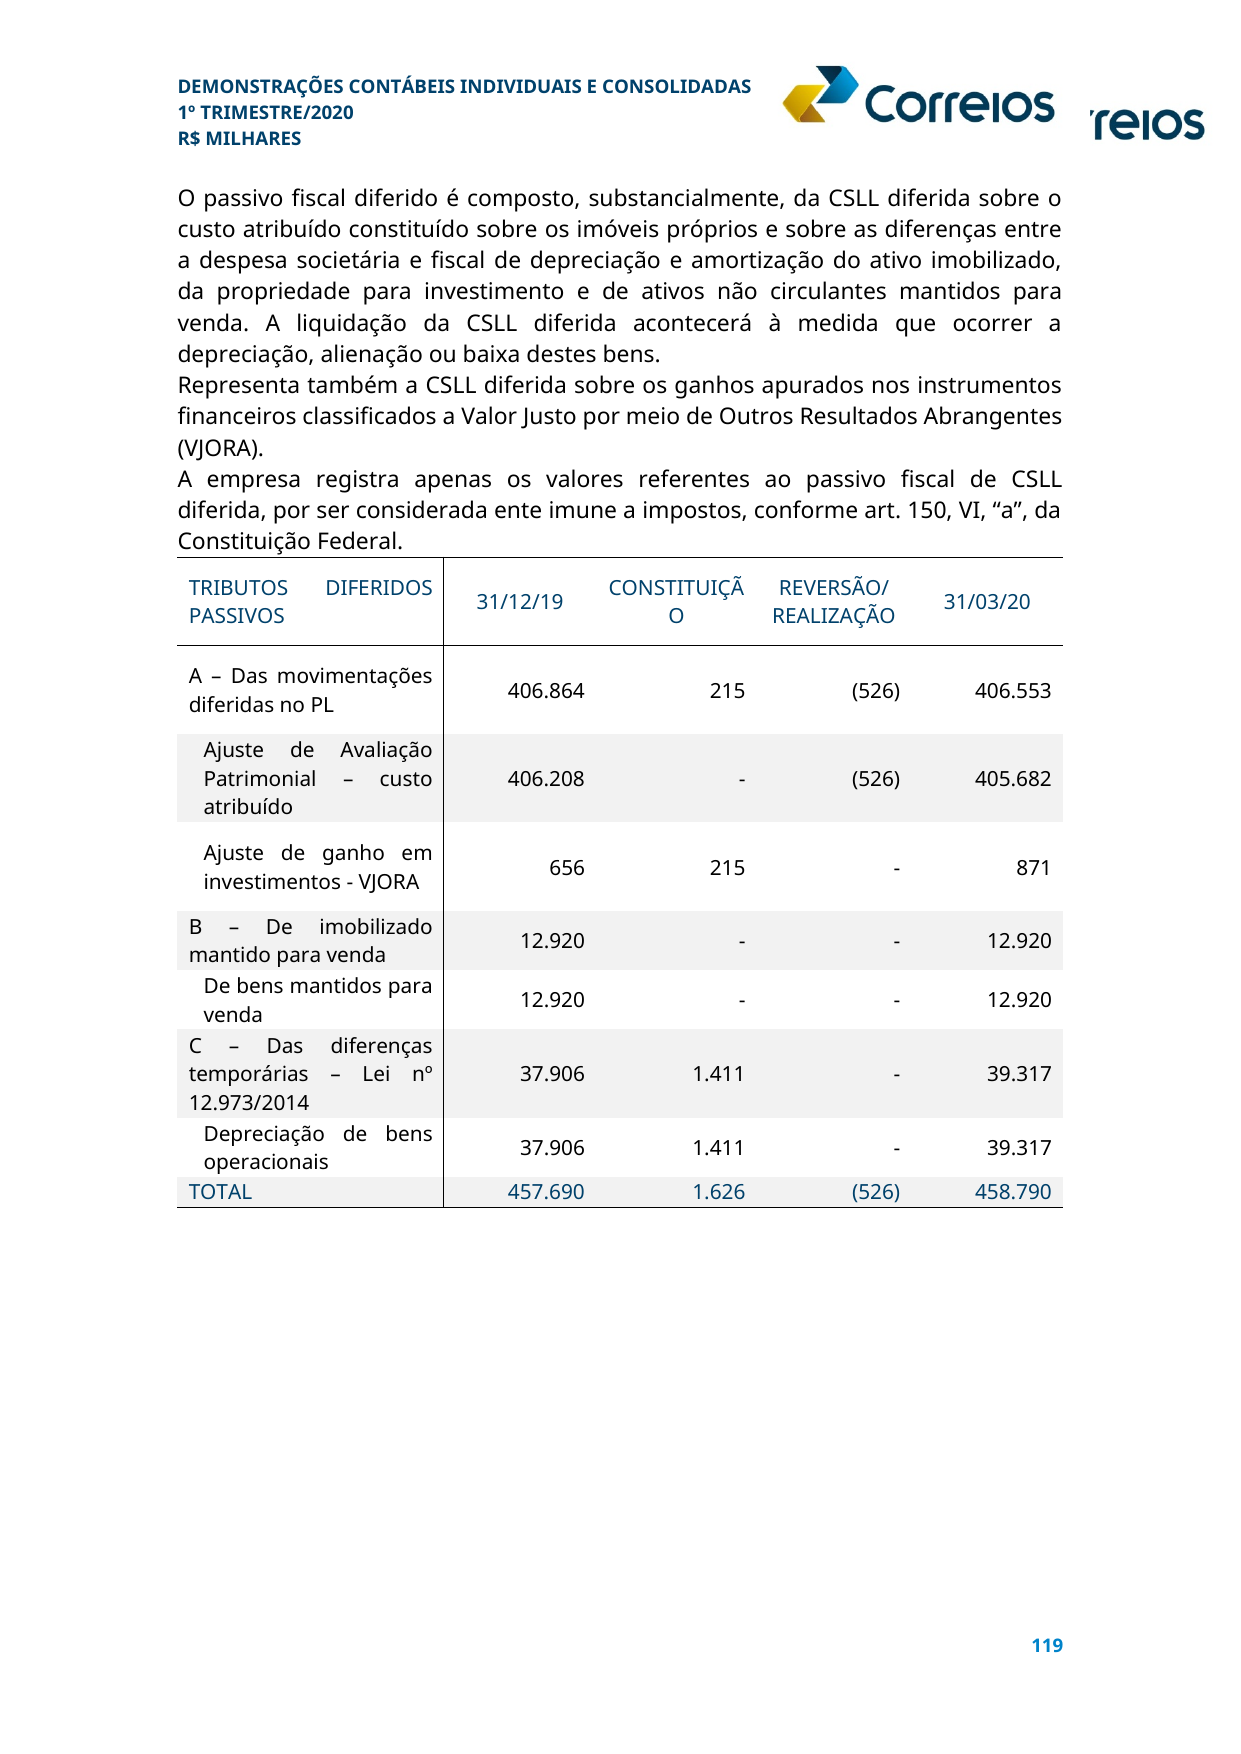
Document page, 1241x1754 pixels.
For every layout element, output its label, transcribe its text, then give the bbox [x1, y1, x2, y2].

table_cell 37.906 [444, 1029, 596, 1118]
table_cell 215 [596, 823, 756, 911]
table_cell 215 [596, 646, 756, 734]
table_cell - [596, 970, 756, 1029]
table_cell - [596, 734, 756, 822]
table_cell - [756, 823, 911, 911]
table_cell - [596, 911, 756, 970]
table_cell 405.682 [911, 734, 1063, 822]
table_cell 39.317 [911, 1029, 1063, 1118]
table_cell 406.553 [911, 646, 1063, 734]
table_cell 1.411 [596, 1118, 756, 1177]
table_cell 406.208 [444, 734, 596, 822]
table_cell 1.626 [596, 1177, 756, 1207]
text A empresa registra apenas os valores referentes ao passivo fiscal de CSLL diferida, por ser considerada ente imune a impostos, conforme art. 150, VI, “a”, da Constituição Federal. [177, 463, 1063, 557]
table_cell - [756, 911, 911, 970]
text Representa também a CSLL diferida sobre os ganhos apurados nos instrumentos financeiros classificados a Valor Justo por meio de Outros Resultados Abrangentes (VJORA). [177, 369, 1063, 463]
table_header REVERSÃO/ REALIZAÇÃO [756, 558, 911, 645]
table_cell 457.690 [444, 1177, 596, 1207]
table_header 31/12/19 [444, 558, 596, 645]
table_cell 12.920 [444, 911, 596, 970]
table_cell Ajuste de ganho em investimentos - VJORA [177, 823, 443, 911]
table_header 31/03/20 [911, 558, 1063, 645]
table_cell 656 [444, 823, 596, 911]
table_header TRIBUTOS DIFERIDOS PASSIVOS [177, 558, 443, 645]
table_cell 37.906 [444, 1118, 596, 1177]
table_cell TOTAL [177, 1177, 443, 1207]
table_cell 406.864 [444, 646, 596, 734]
table_cell 12.920 [444, 970, 596, 1029]
table_cell 12.920 [911, 911, 1063, 970]
table_cell B – De imobilizado mantido para venda [177, 911, 443, 970]
table_cell Depreciação de bens operacionais [177, 1118, 443, 1177]
table_cell 12.920 [911, 970, 1063, 1029]
table_cell A – Das movimentações diferidas no PL [177, 646, 443, 734]
table_header CONSTITUIÇÃO [596, 558, 756, 645]
table_cell 871 [911, 823, 1063, 911]
table_cell (526) [756, 646, 911, 734]
table_cell De bens mantidos para venda [177, 970, 443, 1029]
table_cell (526) [756, 734, 911, 822]
table_cell - [756, 1118, 911, 1177]
table_cell (526) [756, 1177, 911, 1207]
table_cell 39.317 [911, 1118, 1063, 1177]
text O passivo fiscal diferido é composto, substancialmente, da CSLL diferida sobre o custo atribuído constituído sobre os imóveis próprios e sobre as diferenças entre a despesa societária e fiscal de depreciação e amortização do ativo imobilizado, da propriedade para investimento e de ativos não circulantes mantidos para venda. A liquidação da CSLL diferida acontecerá à medida que ocorrer a depreciação, alienação ou baixa destes bens. [177, 182, 1063, 369]
table_cell 1.411 [596, 1029, 756, 1118]
table_cell C – Das diferenças temporárias – Lei nº 12.973/2014 [177, 1029, 443, 1118]
table_cell - [756, 1029, 911, 1118]
table_cell - [756, 970, 911, 1029]
table_cell Ajuste de Avaliação Patrimonial – custo atribuído [177, 734, 443, 822]
table_cell 458.790 [911, 1177, 1063, 1207]
